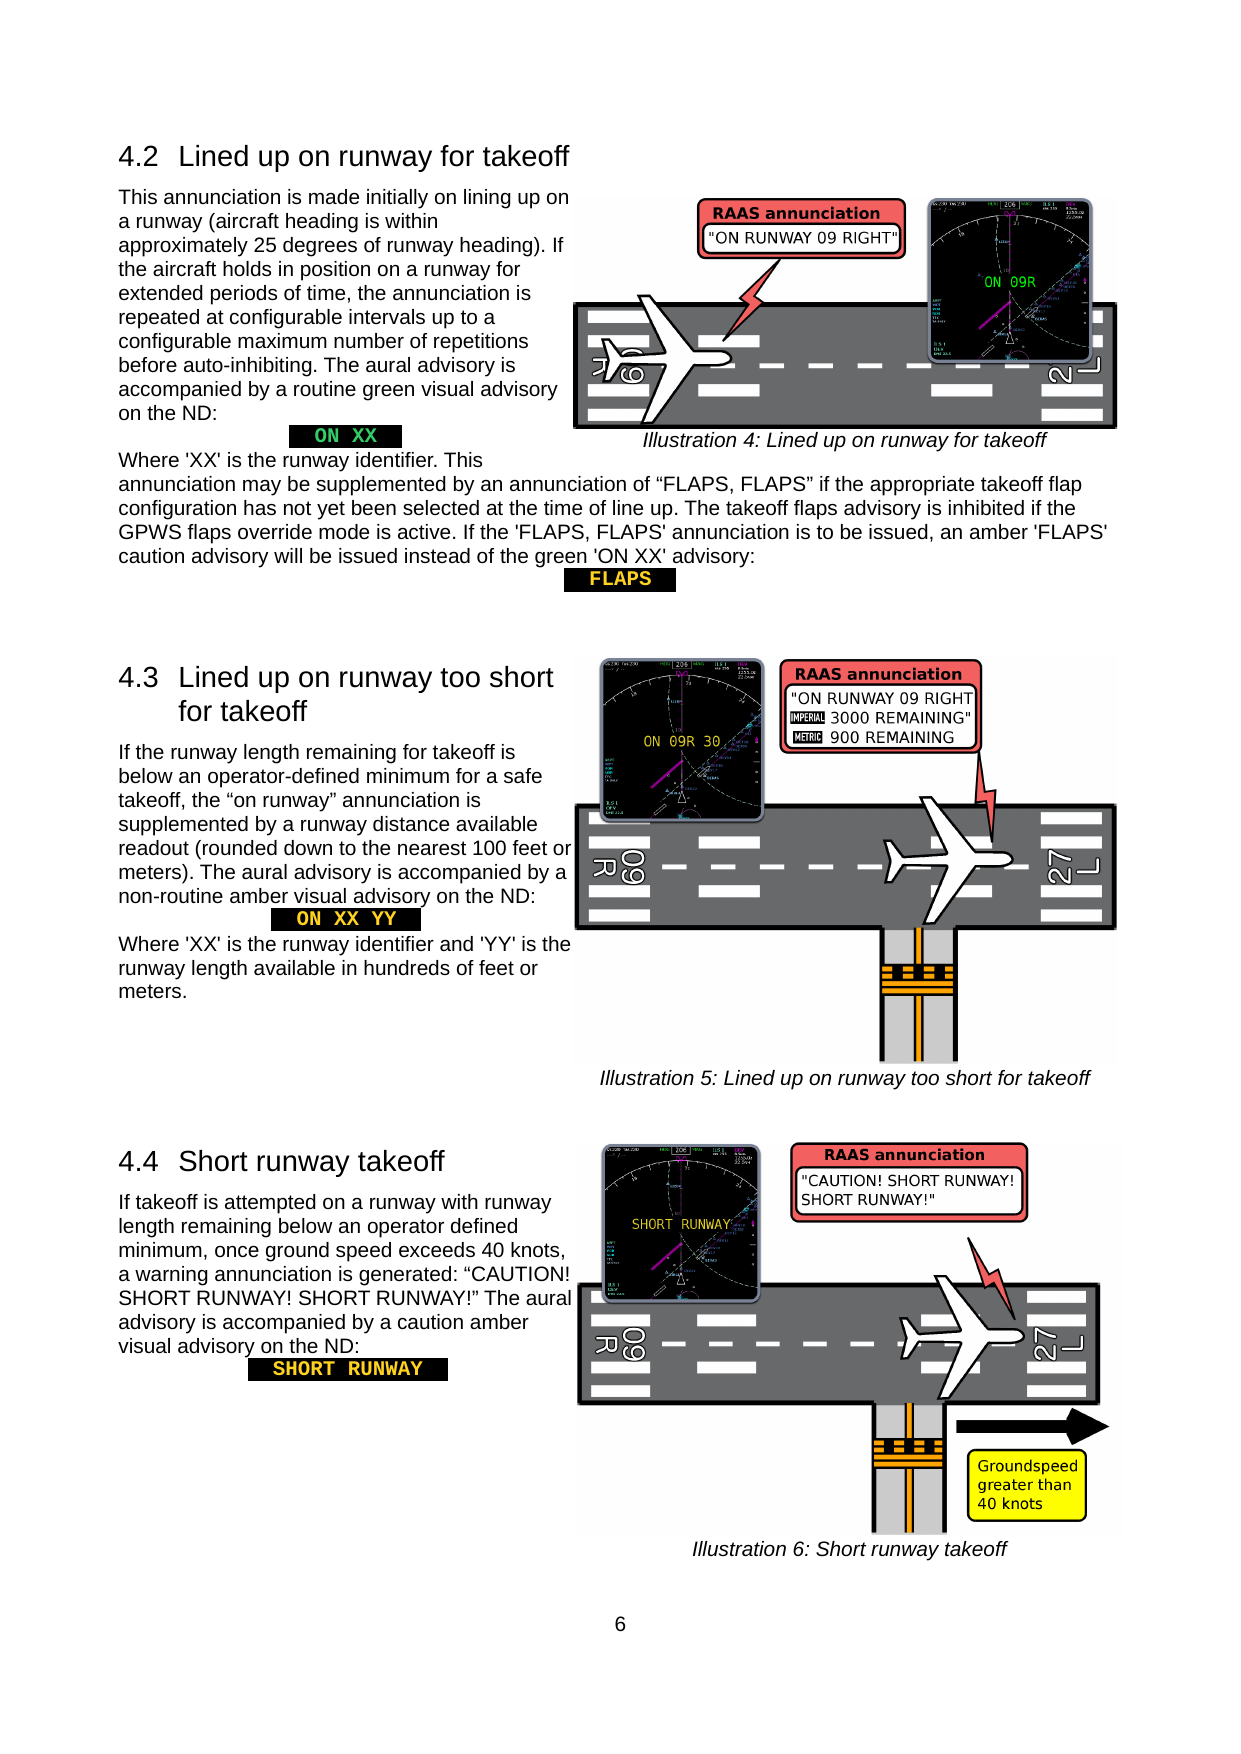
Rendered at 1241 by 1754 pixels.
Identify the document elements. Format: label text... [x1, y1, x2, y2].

text Where 'XX' is the runway identifier and 'YY' is the runway length available in hundreds of feet or meters. [118, 931, 574, 1003]
picture [573, 196, 1118, 429]
subtitle Lined up on runway too short for takeoff [118, 660, 574, 727]
text [1117, 424, 1122, 448]
text ON XX YY [118, 908, 574, 931]
text SHORT RUNWAY [118, 1358, 577, 1381]
picture [577, 1142, 1124, 1537]
text Illustration 5: Lined up on runway too short for takeoff [574, 1066, 1117, 1089]
subtitle Lined up on runway for takeoff [118, 139, 1122, 172]
text ON XX [118, 424, 573, 448]
text This annunciation is made initially on lining up on a runway (aircraft heading is within approximately 25 degrees of runway heading). If the aircraft holds in position on a runway for extended periods of time, the annunciation is repeated at configurable intervals up to a configurable maximum number of repetitions before auto-inhibiting. The aural advisory is accompanied by a routine green visual advisory on the ND: [118, 185, 1122, 424]
text If takeoff is attempted on a runway with runway length remaining below an operator defined minimum, once ground speed exceeds 40 knots, a warning annunciation is generated: “CAUTION! SHORT RUNWAY! SHORT RUNWAY!” The aural advisory is accompanied by a caution amber visual advisory on the ND: [118, 1190, 577, 1358]
text Where 'XX' is the runway identifier. This annunciation may be supplemented by an annunciation of “FLAPS, FLAPS” if the appropriate takeoff flap configuration has not yet been selected at the time of line up. The takeoff flaps advisory is inhibited if the GPWS flaps override mode is active. If the 'FLAPS, FLAPS' annunciation is to be issued, an amber 'FLAPS' caution advisory will be issued instead of the green 'ON XX' advisory: [118, 448, 1122, 568]
text If the runway length remaining for takeoff is below an operator-defined minimum for a safe takeoff, the “on runway” annunciation is supplemented by a runway distance available readout (rounded down to the nearest 100 feet or meters). The aural advisory is accompanied by a non-routine amber visual advisory on the ND: [118, 740, 574, 908]
picture [574, 656, 1117, 1066]
text Illustration 4: Lined up on runway for takeoff [573, 429, 1117, 452]
text Illustration 6: Short runway takeoff [577, 1537, 1123, 1561]
subtitle Short runway takeoff [118, 1144, 577, 1177]
subtitle [574, 1089, 1117, 1095]
text FLAPS [118, 568, 1122, 592]
